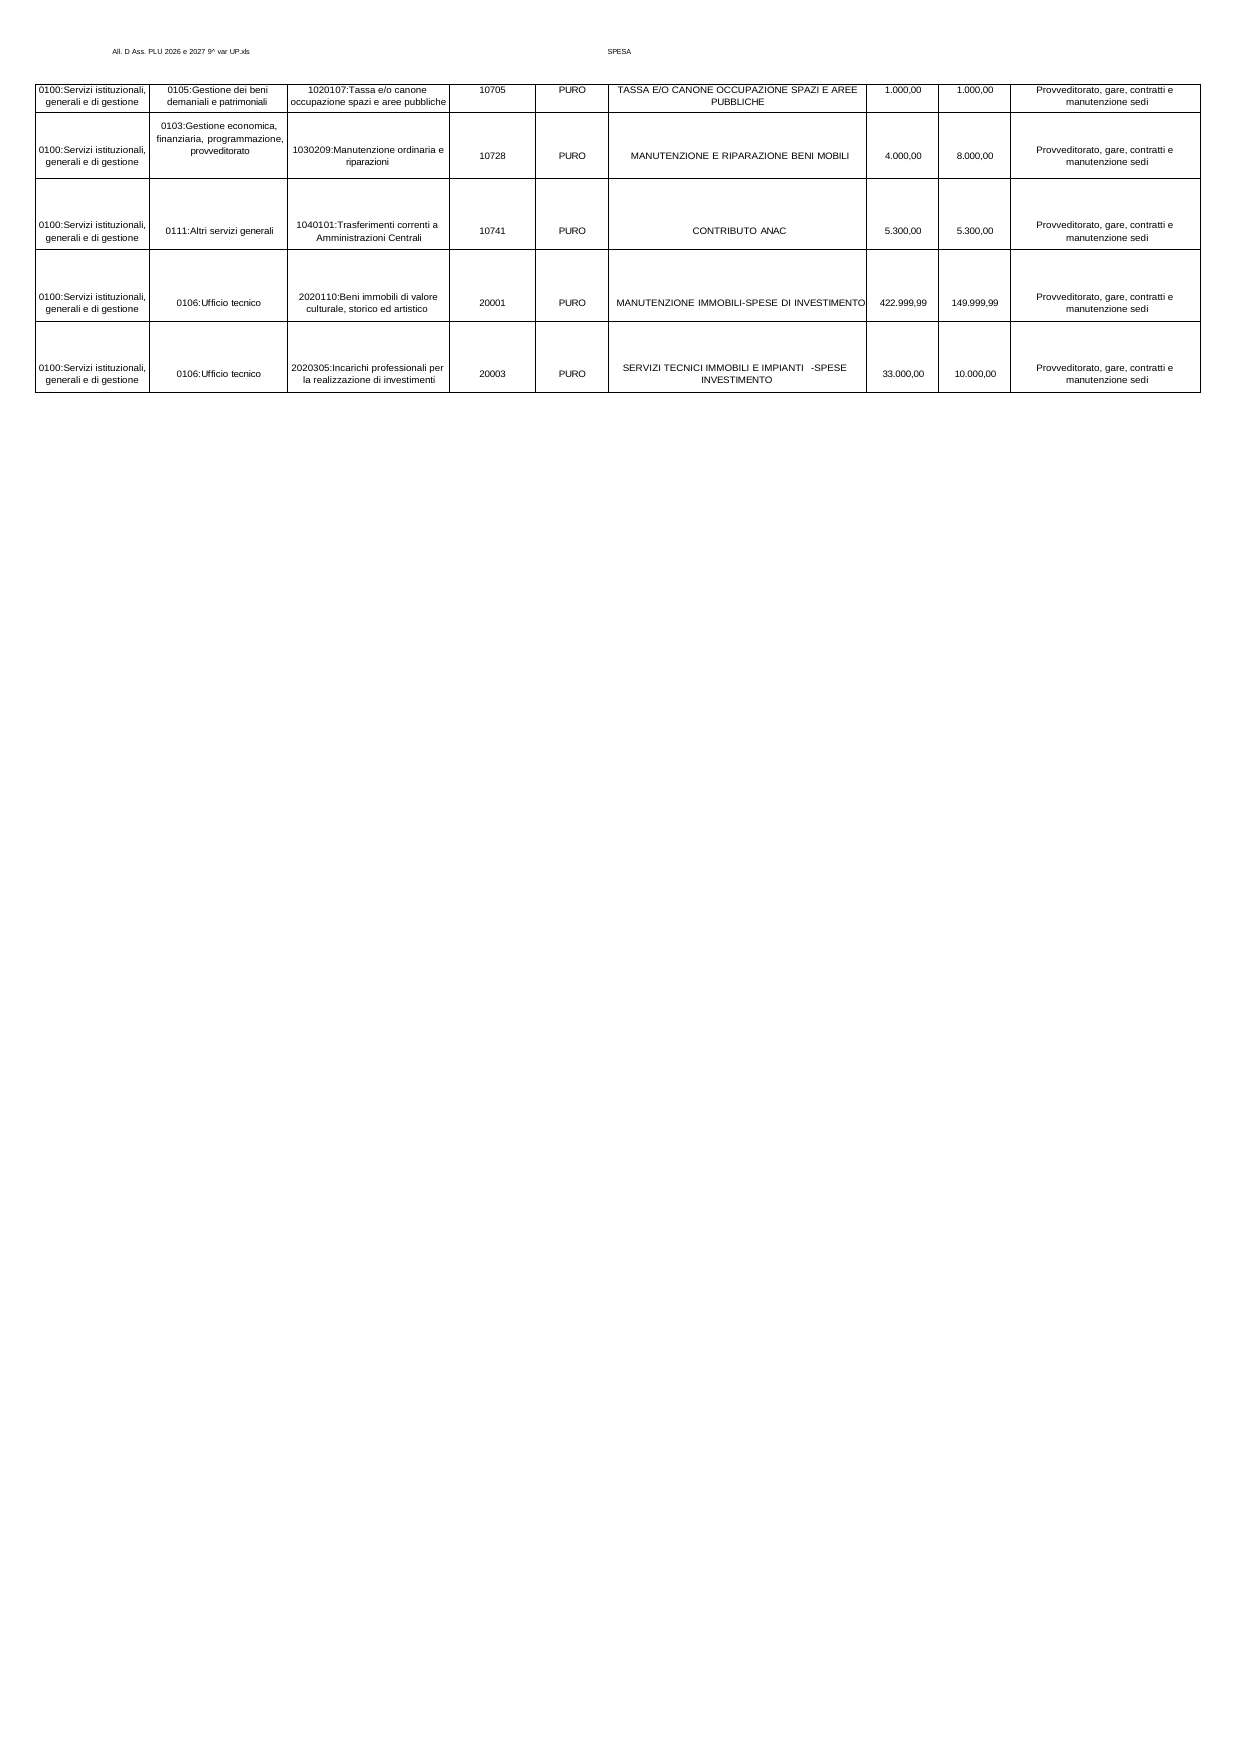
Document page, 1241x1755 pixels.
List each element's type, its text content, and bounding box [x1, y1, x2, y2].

table_cell 0103:Gestione economica, finanziaria, programmazione, provveditorato [150, 113, 287, 178]
table_cell PURO [536, 322, 608, 392]
table_cell MANUTENZIONE E RIPARAZIONE BENI MOBILI [609, 113, 866, 178]
table_cell 5.300,00 [867, 179, 938, 249]
table_cell 0100:Servizi istituzionali, generali e di gestione [36, 113, 149, 178]
table_cell 20003 [450, 322, 535, 392]
table_cell PURO [536, 85, 608, 112]
table_cell Provveditorato, gare, contratti e manutenzione sedi [1011, 113, 1200, 178]
table_cell PURO [536, 113, 608, 178]
table_cell PURO [536, 179, 608, 249]
table_cell 10741 [450, 179, 535, 249]
table_cell 1020107:Tassa e/o canone occupazione spazi e aree pubbliche [288, 85, 449, 112]
table_cell 10728 [450, 113, 535, 178]
table_cell CONTRIBUTO ANAC [609, 179, 866, 249]
table_cell Provveditorato, gare, contratti e manutenzione sedi [1011, 179, 1200, 249]
table_cell 1030209:Manutenzione ordinaria e riparazioni [288, 113, 449, 178]
table_cell 8.000,00 [939, 113, 1010, 178]
table_cell 0106:Ufficio tecnico [150, 322, 287, 392]
table_cell 0100:Servizi istituzionali, generali e di gestione [36, 250, 149, 321]
table_cell 0105:Gestione dei beni demaniali e patrimoniali [150, 85, 287, 112]
table_cell 0100:Servizi istituzionali, generali e di gestione [36, 179, 149, 249]
table_cell 1040101:Trasferimenti correnti a Amministrazioni Centrali [288, 179, 449, 249]
table_cell Provveditorato, gare, contratti e manutenzione sedi [1011, 85, 1200, 112]
table_cell 0111:Altri servizi generali [150, 179, 287, 249]
table_cell Provveditorato, gare, contratti e manutenzione sedi [1011, 250, 1200, 321]
table_cell 0106:Ufficio tecnico [150, 250, 287, 321]
table_cell 10705 [450, 85, 535, 112]
table_cell Provveditorato, gare, contratti e manutenzione sedi [1011, 322, 1200, 392]
table_cell 5.300,00 [939, 179, 1010, 249]
table_cell 33.000,00 [867, 322, 938, 392]
table_cell 2020305:Incarichi professionali per la realizzazione di investimenti [288, 322, 449, 392]
table_cell 0100:Servizi istituzionali, generali e di gestione [36, 85, 149, 112]
table_cell PURO [536, 250, 608, 321]
table_cell 149.999,99 [939, 250, 1010, 321]
table_cell 1.000,00 [939, 85, 1010, 112]
table_cell 10.000,00 [939, 322, 1010, 392]
table_cell 4.000,00 [867, 113, 938, 178]
table_cell SERVIZI TECNICI IMMOBILI E IMPIANTI -SPESE INVESTIMENTO [609, 322, 866, 392]
table_cell TASSA E/O CANONE OCCUPAZIONE SPAZI E AREE PUBBLICHE [609, 85, 866, 112]
table_cell 2020110:Beni immobili di valore culturale, storico ed artistico [288, 250, 449, 321]
table_cell MANUTENZIONE IMMOBILI-SPESE DI INVESTIMENTO [609, 250, 866, 321]
table_cell 1.000,00 [867, 85, 938, 112]
table_cell 0100:Servizi istituzionali, generali e di gestione [36, 322, 149, 392]
table_cell 20001 [450, 250, 535, 321]
table_cell 422.999,99 [867, 250, 938, 321]
